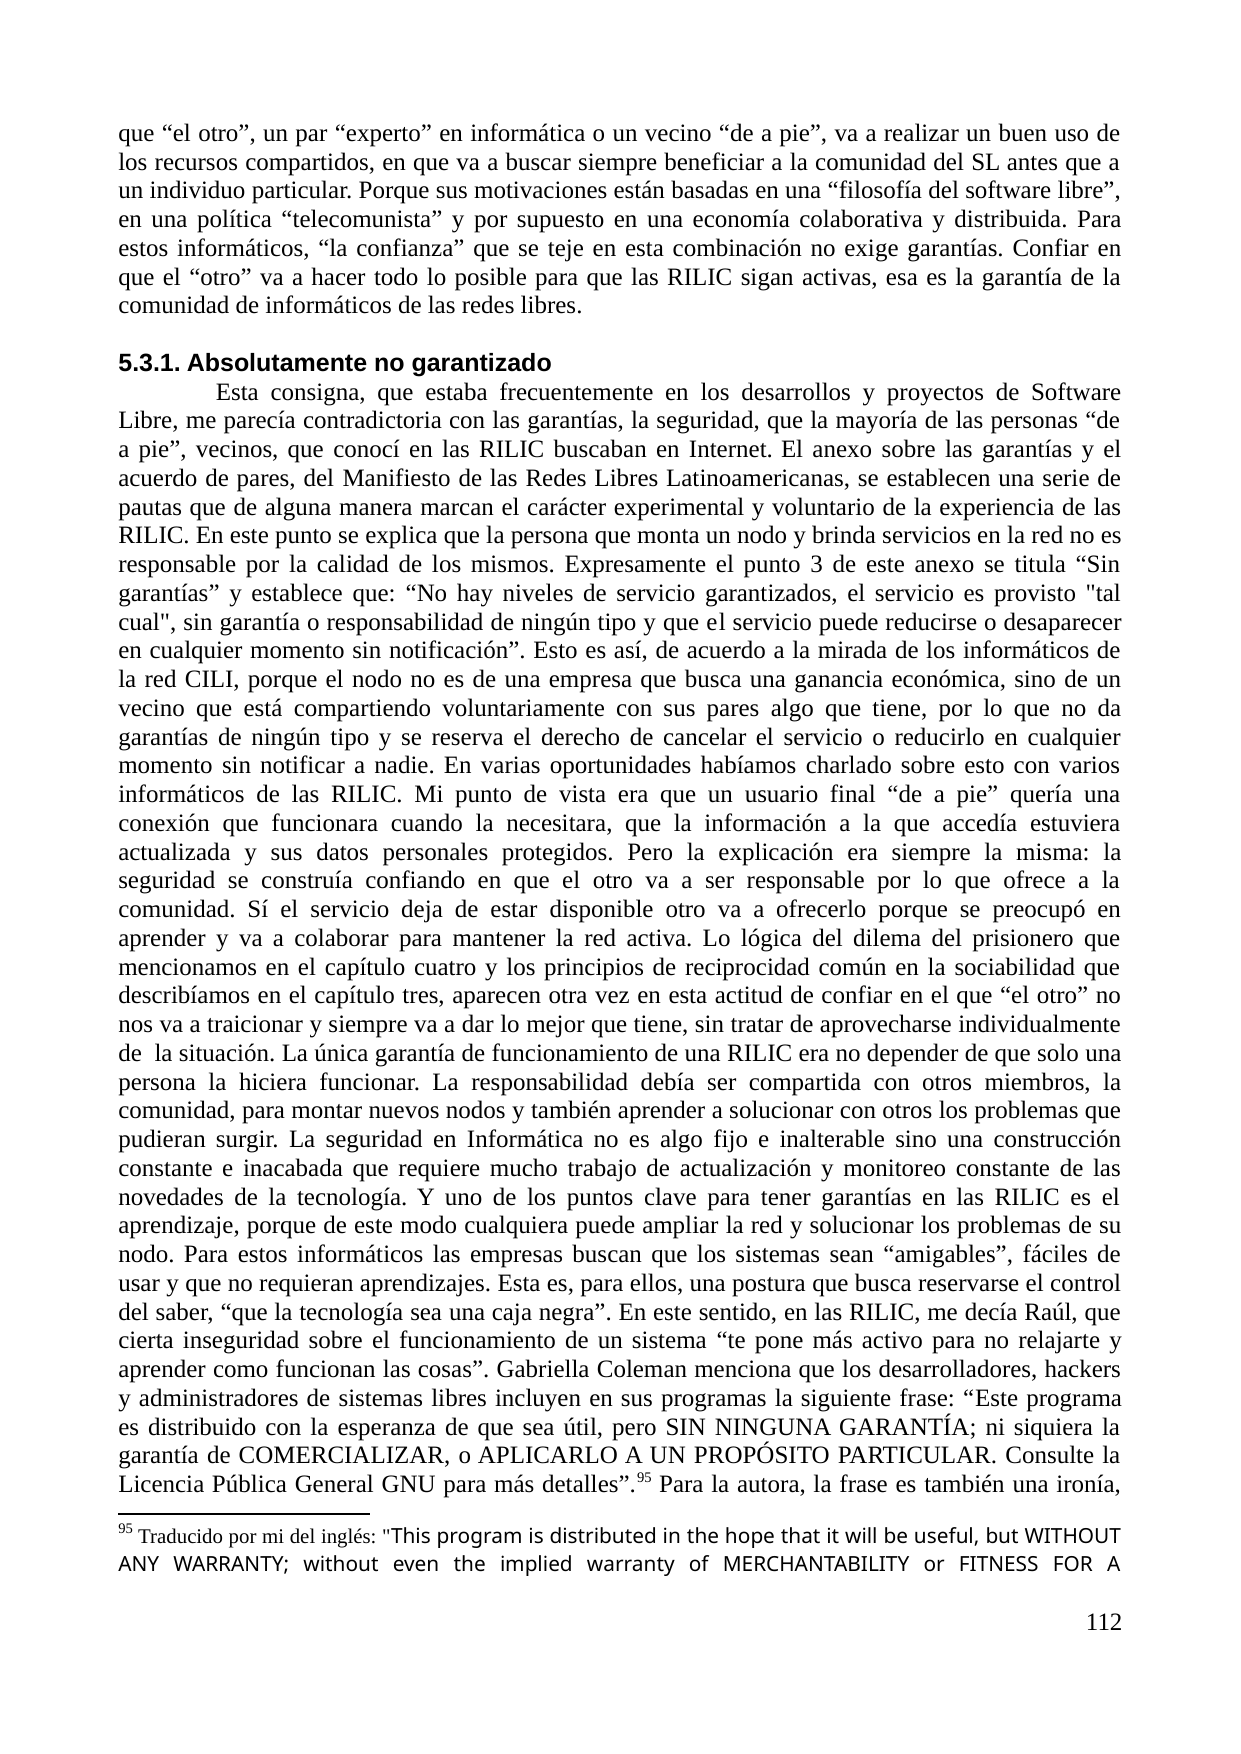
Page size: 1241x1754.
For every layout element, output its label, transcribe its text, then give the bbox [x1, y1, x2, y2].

subtitle 5.3.1. Absolutamente no garantizado [118, 348, 1122, 377]
text Traducido por mi del inglés: "This program is distributed in the hope that it will be useful, but WITHOUT ANY WARRANTY; without even the implied warranty of MERCHANTABILITY or FITNESS FOR A [118, 1520, 1122, 1578]
text que “el otro”, un par “experto” en informática o un vecino “de a pie”, va a realizar un buen uso de los recursos compartidos, en que va a buscar siempre beneficiar a la comunidad del SL antes que a un individuo particular. Porque sus motivaciones están basadas en una “filosofía del software libre”, en una política “telecomunista” y por supuesto en una economía colaborativa y distribuida. Para estos informáticos, “la confianza” que se teje en esta combinación no exige garantías. Confiar en que el “otro” va a hacer todo lo posible para que las RILIC sigan activas, esa es la garantía de la comunidad de informáticos de las redes libres. [118, 118, 1122, 319]
text Esta consigna, que estaba frecuentemente en los desarrollos y proyectos de Software Libre, me parecía contradictoria con las garantías, la seguridad, que la mayoría de las personas “de a pie”, vecinos, que conocí en las RILIC buscaban en Internet. El anexo sobre las garantías y el acuerdo de pares, del Manifiesto de las Redes Libres Latinoamericanas, se establecen una serie de pautas que de alguna manera marcan el carácter experimental y voluntario de la experiencia de las RILIC. En este punto se explica que la persona que monta un nodo y brinda servicios en la red no es responsable por la calidad de los mismos. Expresamente el punto 3 de este anexo se titula “Sin garantías” y establece que: “No hay niveles de servicio garantizados, el servicio es provisto "tal cual", sin garantía o responsabilidad de ningún tipo y que el servicio puede reducirse o desaparecer en cualquier momento sin notificación”. Esto es así, de acuerdo a la mirada de los informáticos de la red CILI, porque el nodo no es de una empresa que busca una ganancia económica, sino de un vecino que está compartiendo voluntariamente con sus pares algo que tiene, por lo que no da garantías de ningún tipo y se reserva el derecho de cancelar el servicio o reducirlo en cualquier momento sin notificar a nadie. En varias oportunidades habíamos charlado sobre esto con varios informáticos de las RILIC. Mi punto de vista era que un usuario final “de a pie” quería una conexión que funcionara cuando la necesitara, que la información a la que accedía estuviera actualizada y sus datos personales protegidos. Pero la explicación era siempre la misma: la seguridad se construía confiando en que el otro va a ser responsable por lo que ofrece a la comunidad. Sí el servicio deja de estar disponible otro va a ofrecerlo porque se preocupó en aprender y va a colaborar para mantener la red activa. Lo lógica del dilema del prisionero que mencionamos en el capítulo cuatro y los principios de reciprocidad común en la sociabilidad que describíamos en el capítulo tres, aparecen otra vez en esta actitud de confiar en el que “el otro” no nos va a traicionar y siempre va a dar lo mejor que tiene, sin tratar de aprovecharse individualmente de la situación. La única garantía de funcionamiento de una RILIC era no depender de que solo una persona la hiciera funcionar. La responsabilidad debía ser compartida con otros miembros, la comunidad, para montar nuevos nodos y también aprender a solucionar con otros los problemas que pudieran surgir. La seguridad en Informática no es algo fijo e inalterable sino una construcción constante e inacabada que requiere mucho trabajo de actualización y monitoreo constante de las novedades de la tecnología. Y uno de los puntos clave para tener garantías en las RILIC es el aprendizaje, porque de este modo cualquiera puede ampliar la red y solucionar los problemas de su nodo. Para estos informáticos las empresas buscan que los sistemas sean “amigables”, fáciles de usar y que no requieran aprendizajes. Esta es, para ellos, una postura que busca reservarse el control del saber, “que la tecnología sea una caja negra”. En este sentido, en las RILIC, me decía Raúl, que cierta inseguridad sobre el funcionamiento de un sistema “te pone más activo para no relajarte y aprender como funcionan las cosas”. Gabriella Coleman menciona que los desarrolladores, hackers y administradores de sistemas libres incluyen en sus programas la siguiente frase: “Este programa es distribuido con la esperanza de que sea útil, pero SIN NINGUNA GARANTÍA; ni siquiera la garantía de COMERCIALIZAR, o APLICARLO A UN PROPÓSITO PARTICULAR. Consulte la Licencia Pública General GNU para más detalles”. Para la autora, la frase es también una ironía, [118, 377, 1122, 1498]
